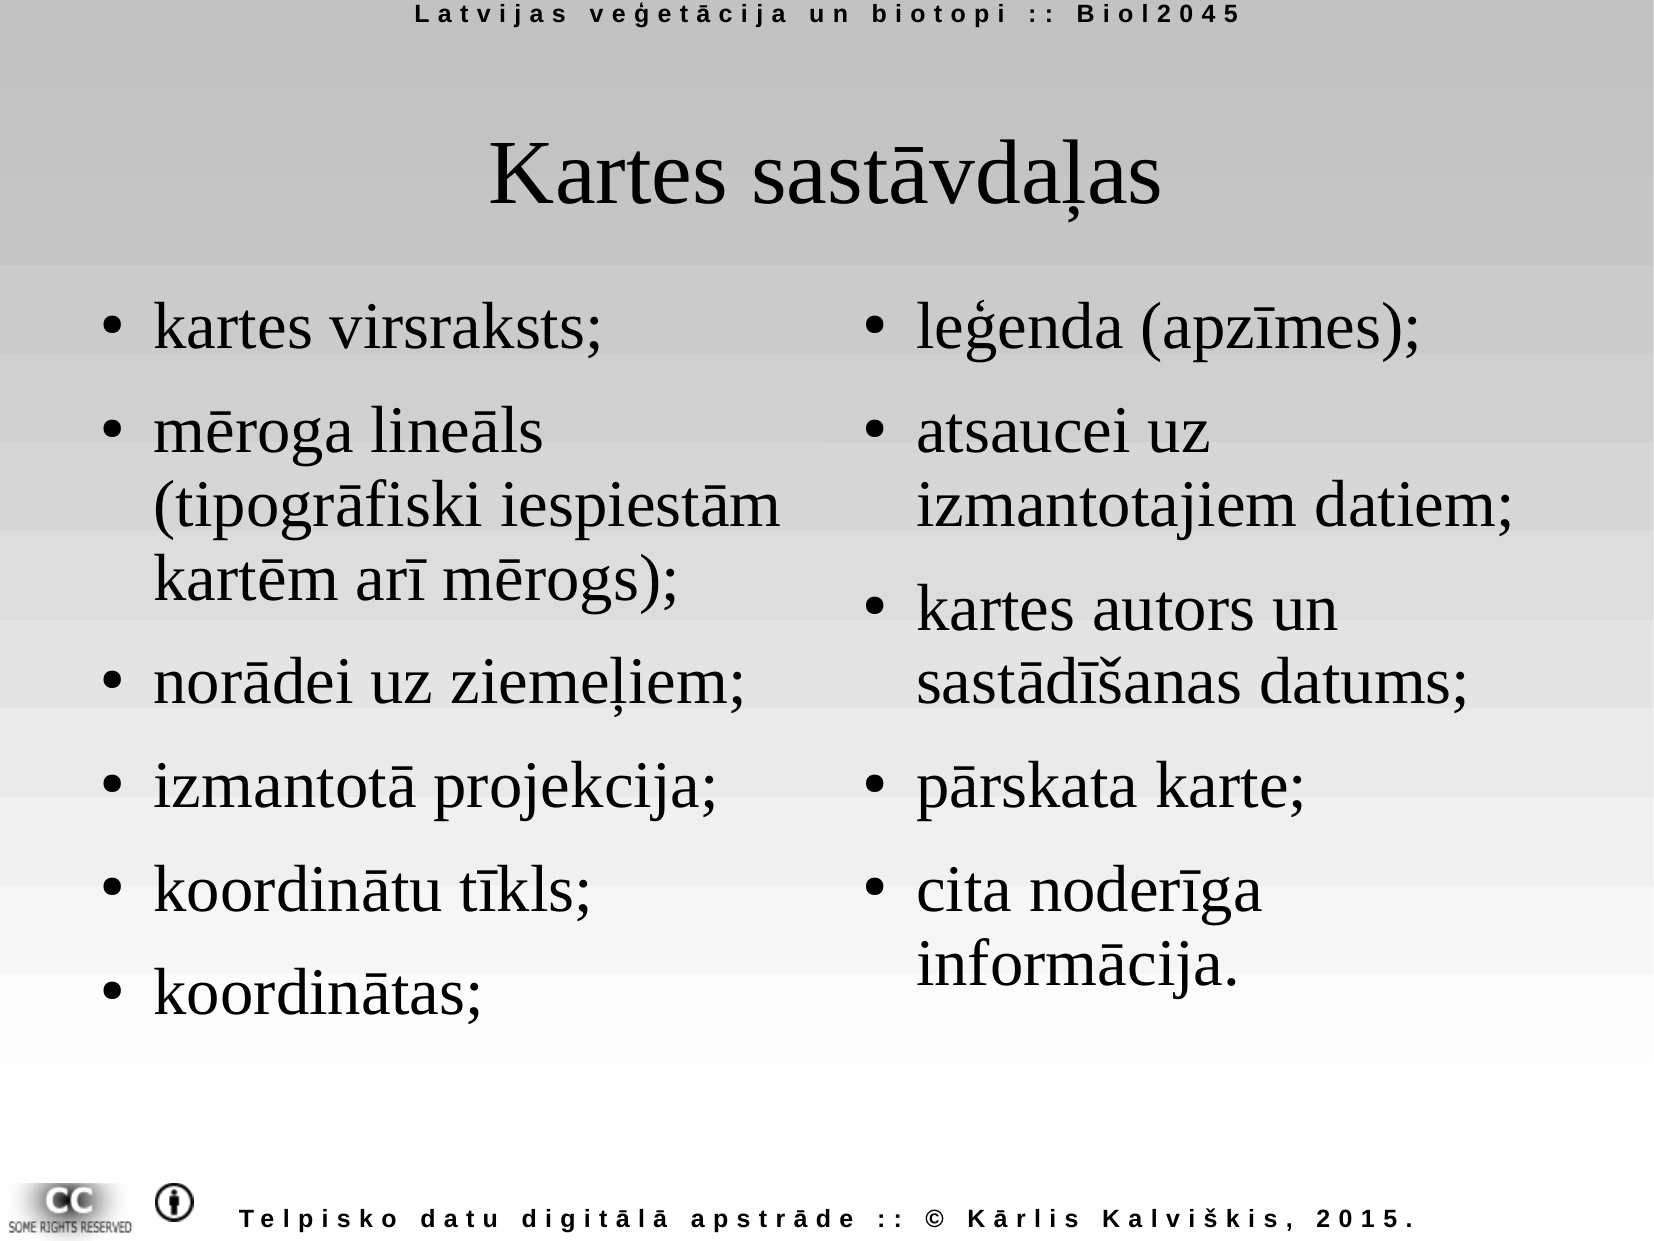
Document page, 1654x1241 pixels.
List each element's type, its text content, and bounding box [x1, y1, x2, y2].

title Kartes sastāvdaļas [29, 49, 1625, 296]
list kartes virsraksts; mēroga lineāls (tipogrāfiski iespiestām kartēm arī mērogs); norādei uz ziemeļiem; izmantotā projekcija; koordinātu tīkls; koordinātas; [82, 289, 809, 1113]
picture [0, 0, 1654, 1241]
list leģenda (apzīmes); atsaucei uz izmantotajiem datiem; kartes autors un sastādīšanas datums; pārskata karte; cita noderīga informācija. [845, 289, 1572, 1113]
